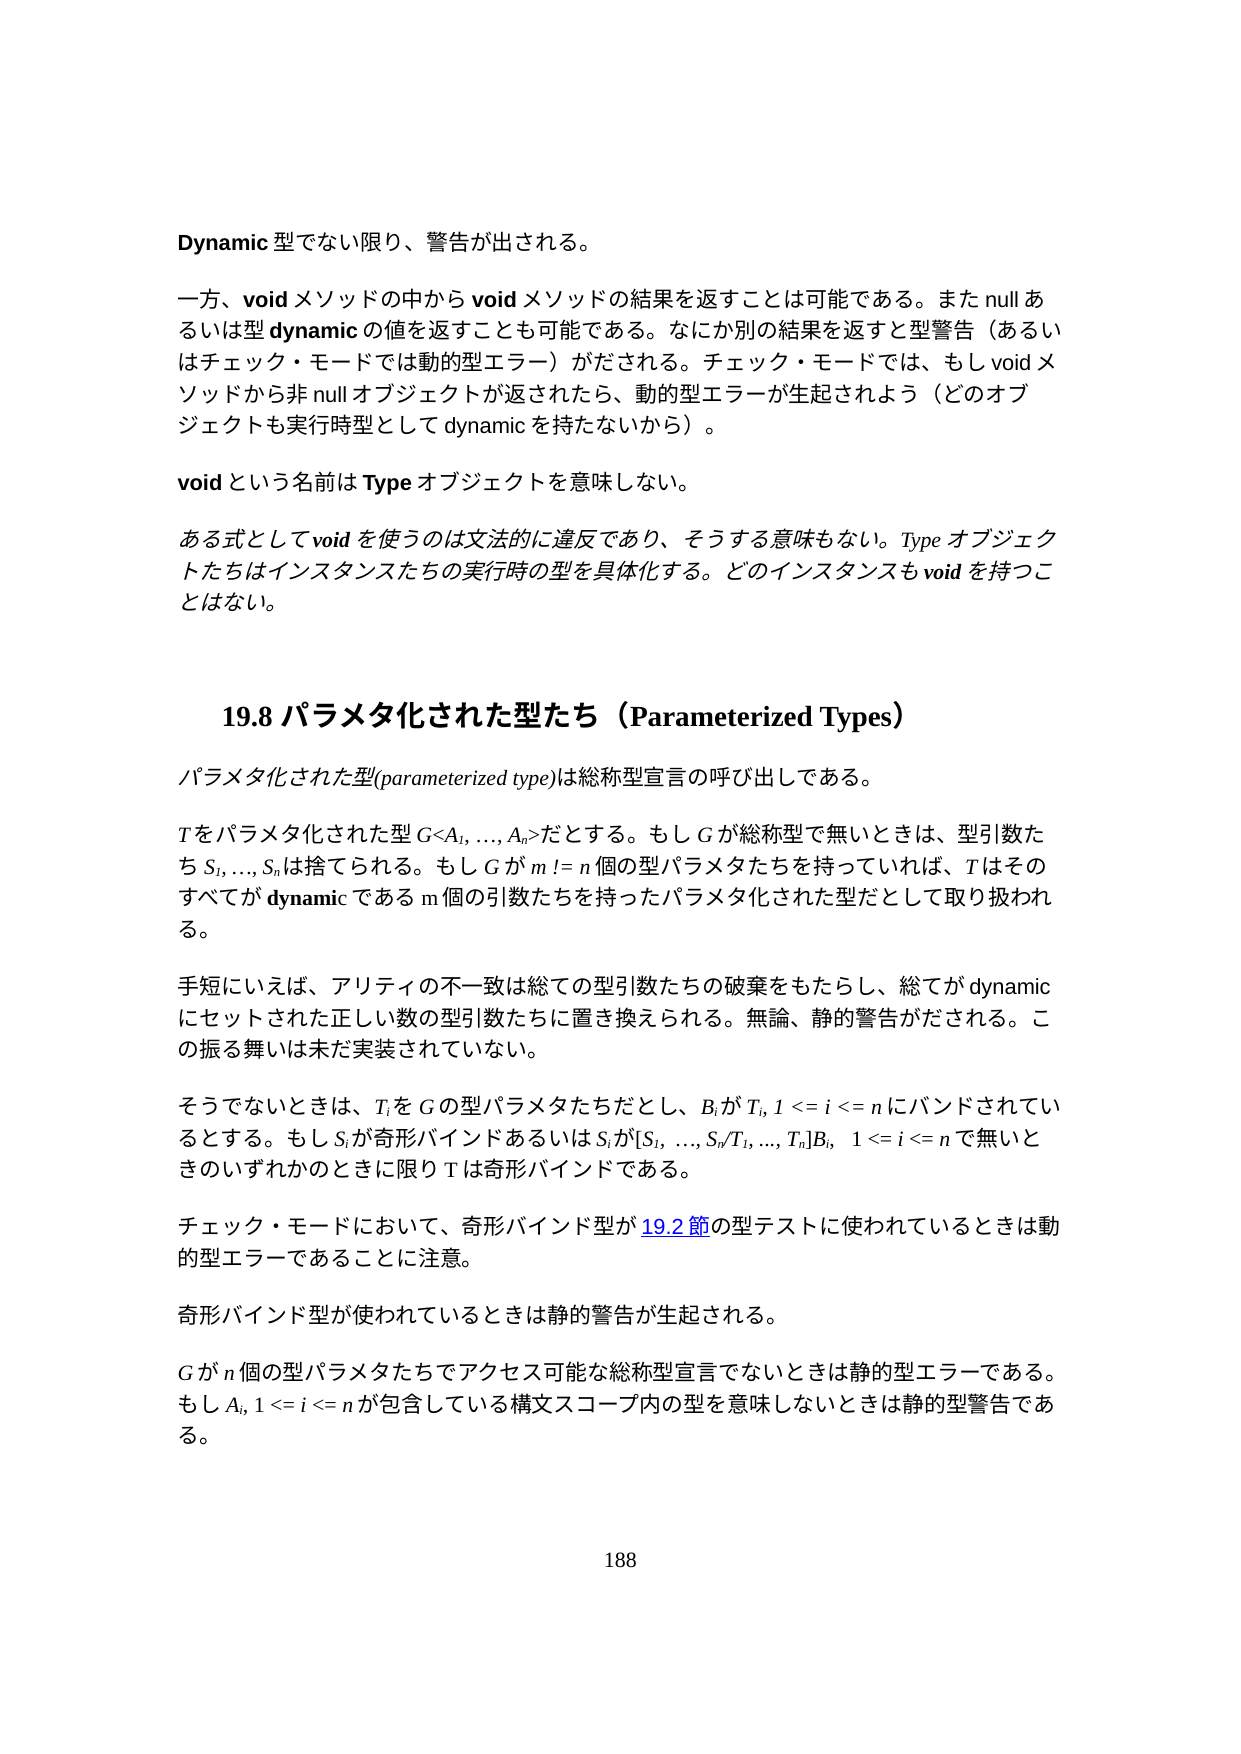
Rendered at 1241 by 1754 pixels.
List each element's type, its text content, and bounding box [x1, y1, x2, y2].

text 一方、voidメソッドの中からvoidメソッドの結果を返すことは可能である。またnullあるいは型dynamicの値を返すことも可能である。なにか別の結果を返すと型警告（あるいはチェック・モードでは動的型エラー）がだされる。チェック・モードでは、もしvoidメソッドから非nullオブジェクトが返されたら、動的型エラーが生起されよう（どのオブジェクトも実行時型としてdynamicを持たないから）。 [177, 282, 1063, 440]
text 手短にいえば、アリティの不一致は総ての型引数たちの破棄をもたらし、総てがdynamicにセットされた正しい数の型引数たちに置き換えられる。無論、静的警告がだされる。この振る舞いは未だ実装されていない。 [177, 969, 1063, 1064]
text パラメタ化された型(parameterized type)は総称型宣言の呼び出しである。 [177, 760, 1063, 792]
text 奇形バインド型が使われているときは静的警告が生起される。 [177, 1298, 1063, 1330]
text Dynamic型でない限り、警告が出される。 [177, 225, 1063, 256]
text voidという名前はTypeオブジェクトを意味しない。 [177, 465, 1063, 497]
text そうでないときは、TiをGの型パラメタたちだとし、BiがTi, 1 <= i <= nにバンドされているとする。もしSiが奇形バインドあるいはSiが[S1, …, Sn/T1, ..., Tn]Bi, 1 <= i <= nで無いときのいずれかのときに限りTは奇形バインドである。 [177, 1089, 1063, 1184]
text Tをパラメタ化された型G<A1, …, An>だとする。もしGが総称型で無いときは、型引数たち S1, …, Snは捨てられる。もしGが m != n個の型パラメタたちを持っていれば、Tはそのすべてがdynamicであるm個の引数たちを持ったパラメタ化された型だとして取り扱われる。 [177, 817, 1063, 944]
subtitle パラメタ化された型たち（Parameterized Types） [221, 693, 1063, 735]
text ある式としてvoidを使うのは文法的に違反であり、そうする意味もない。Typeオブジェクトたちはインスタンスたちの実行時の型を具体化する。どのインスタンスもvoidを持つことはない。 [177, 522, 1063, 617]
text Gがn個の型パラメタたちでアクセス可能な総称型宣言でないときは静的型エラーである。もし Ai, 1 <= i <= nが包含している構文スコープ内の型を意味しないときは静的型警告である。 [177, 1355, 1063, 1450]
text チェック・モードにおいて、奇形バインド型が19.2節の型テストに使われているときは動的型エラーであることに注意。 [177, 1209, 1063, 1273]
